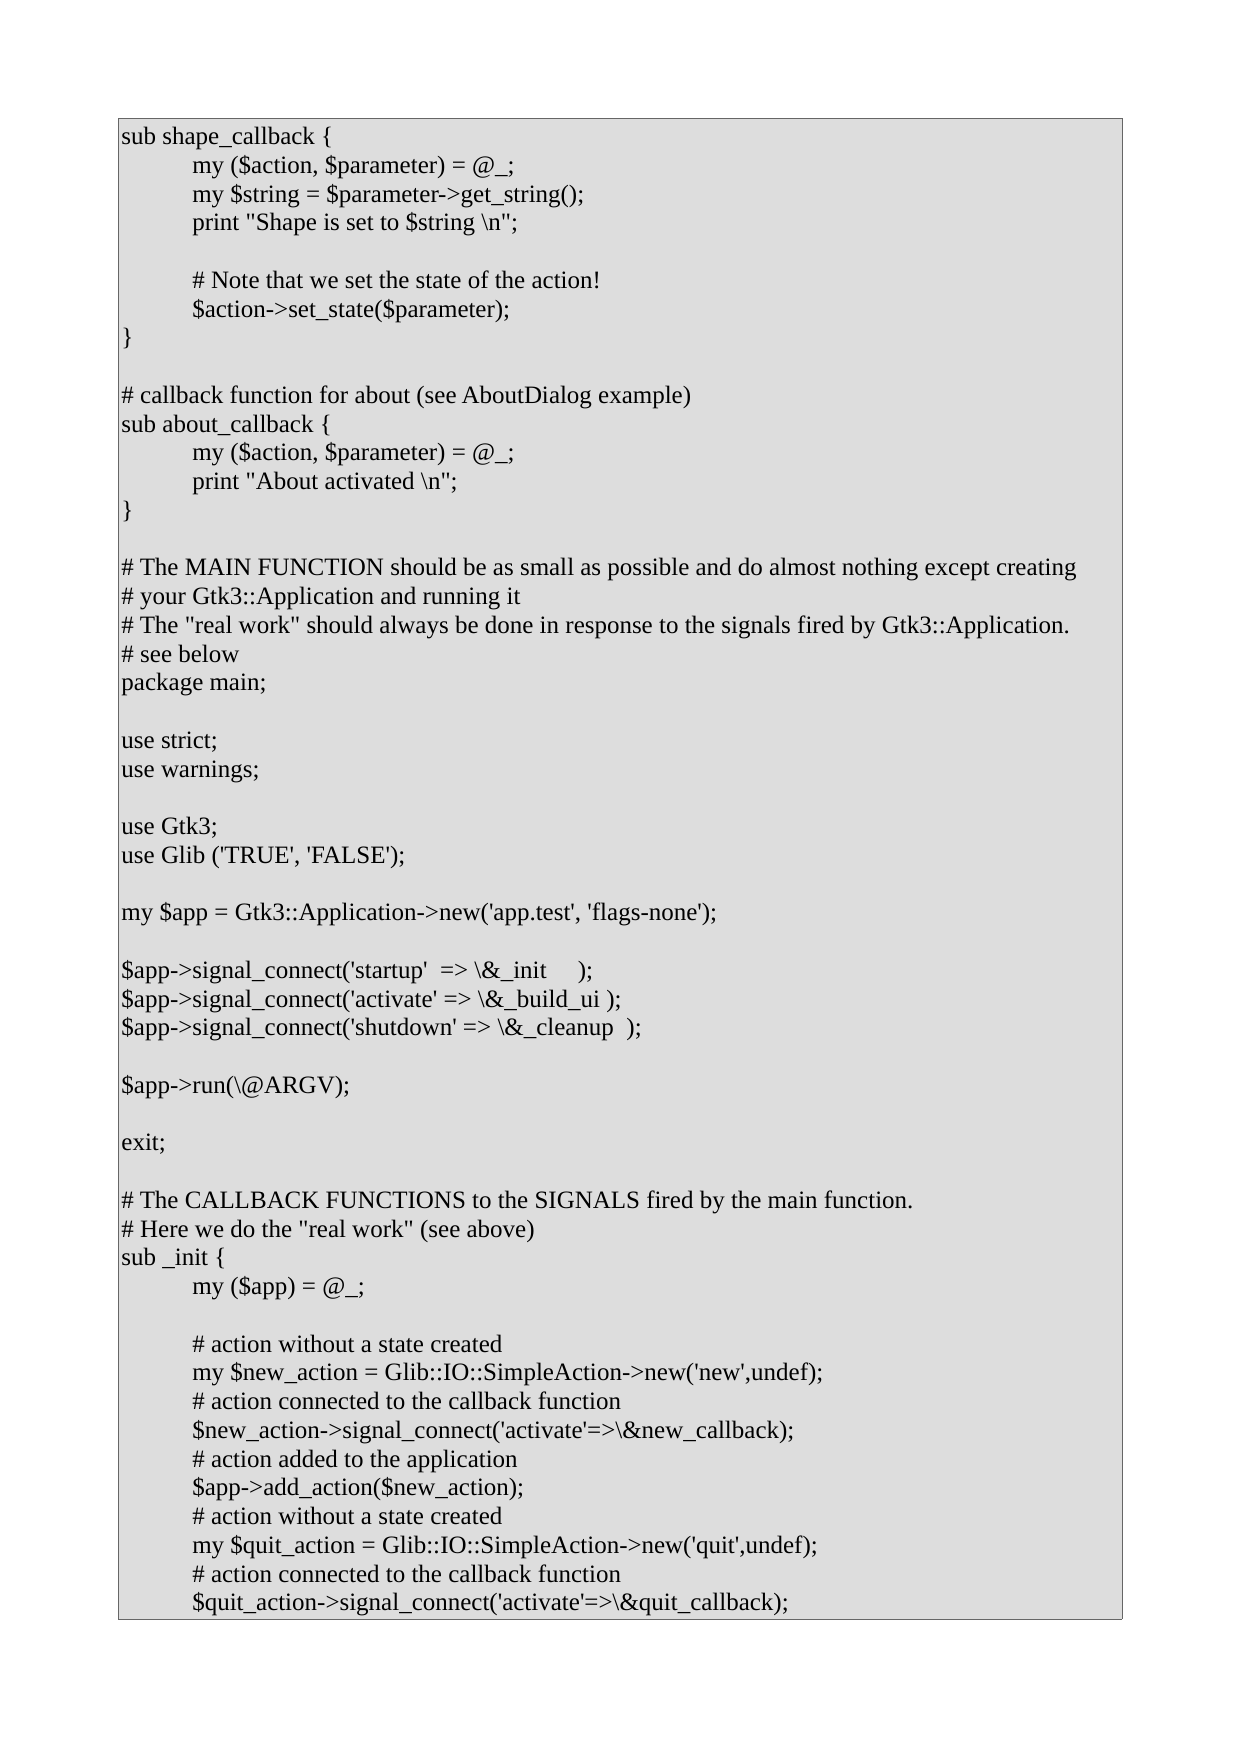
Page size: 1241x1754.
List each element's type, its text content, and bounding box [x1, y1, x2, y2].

text # action added to the application [119, 1441, 1122, 1469]
text $app->add_action($new_action); [119, 1469, 1122, 1498]
text # The "real work" should always be done in response to the signals fired by Gtk3::Application. [119, 607, 1122, 636]
text # The MAIN FUNCTION should be as small as possible and do almost nothing except creating [119, 549, 1122, 578]
text } [119, 319, 1122, 348]
text my ($app) = @_; [119, 1268, 1122, 1297]
text # The CALLBACK FUNCTIONS to the SIGNALS fired by the main function. [119, 1182, 1122, 1211]
text # callback function for about (see AboutDialog example) [119, 377, 1122, 406]
text # action without a state created [119, 1498, 1122, 1527]
text $quit_action->signal_connect('activate'=>\&quit_callback); [119, 1584, 1122, 1619]
text use warnings; [119, 751, 1122, 779]
text $action->set_state($parameter); [119, 291, 1122, 319]
text print "About activated \n"; [119, 463, 1122, 492]
text use Gtk3; [119, 808, 1122, 837]
text $app->run(\@ARGV); [119, 1067, 1122, 1096]
text } [119, 492, 1122, 521]
text sub about_callback { [119, 406, 1122, 434]
text # action connected to the callback function [119, 1383, 1122, 1412]
text use strict; [119, 722, 1122, 751]
text sub shape_callback { [119, 119, 1122, 147]
text $app->signal_connect('startup' => \&_init ); [119, 952, 1122, 981]
text $app->signal_connect('shutdown' => \&_cleanup ); [119, 1009, 1122, 1038]
text my $new_action = Glib::IO::SimpleAction->new('new',undef); [119, 1354, 1122, 1383]
text # action connected to the callback function [119, 1556, 1122, 1584]
text my $quit_action = Glib::IO::SimpleAction->new('quit',undef); [119, 1527, 1122, 1556]
text $app->signal_connect('activate' => \&_build_ui ); [119, 981, 1122, 1009]
text sub _init { [119, 1239, 1122, 1268]
text $new_action->signal_connect('activate'=>\&new_callback); [119, 1412, 1122, 1441]
text my ($action, $parameter) = @_; [119, 147, 1122, 176]
text my $app = Gtk3::Application->new('app.test', 'flags-none'); [119, 894, 1122, 923]
text package main; [119, 664, 1122, 693]
text exit; [119, 1124, 1122, 1153]
text # your Gtk3::Application and running it [119, 578, 1122, 607]
text # action without a state created [119, 1326, 1122, 1354]
text # Note that we set the state of the action! [119, 262, 1122, 291]
text # see below [119, 636, 1122, 664]
text my $string = $parameter->get_string(); [119, 176, 1122, 204]
text print "Shape is set to $string \n"; [119, 204, 1122, 233]
text use Glib ('TRUE', 'FALSE'); [119, 837, 1122, 866]
text # Here we do the "real work" (see above) [119, 1211, 1122, 1239]
text my ($action, $parameter) = @_; [119, 434, 1122, 463]
